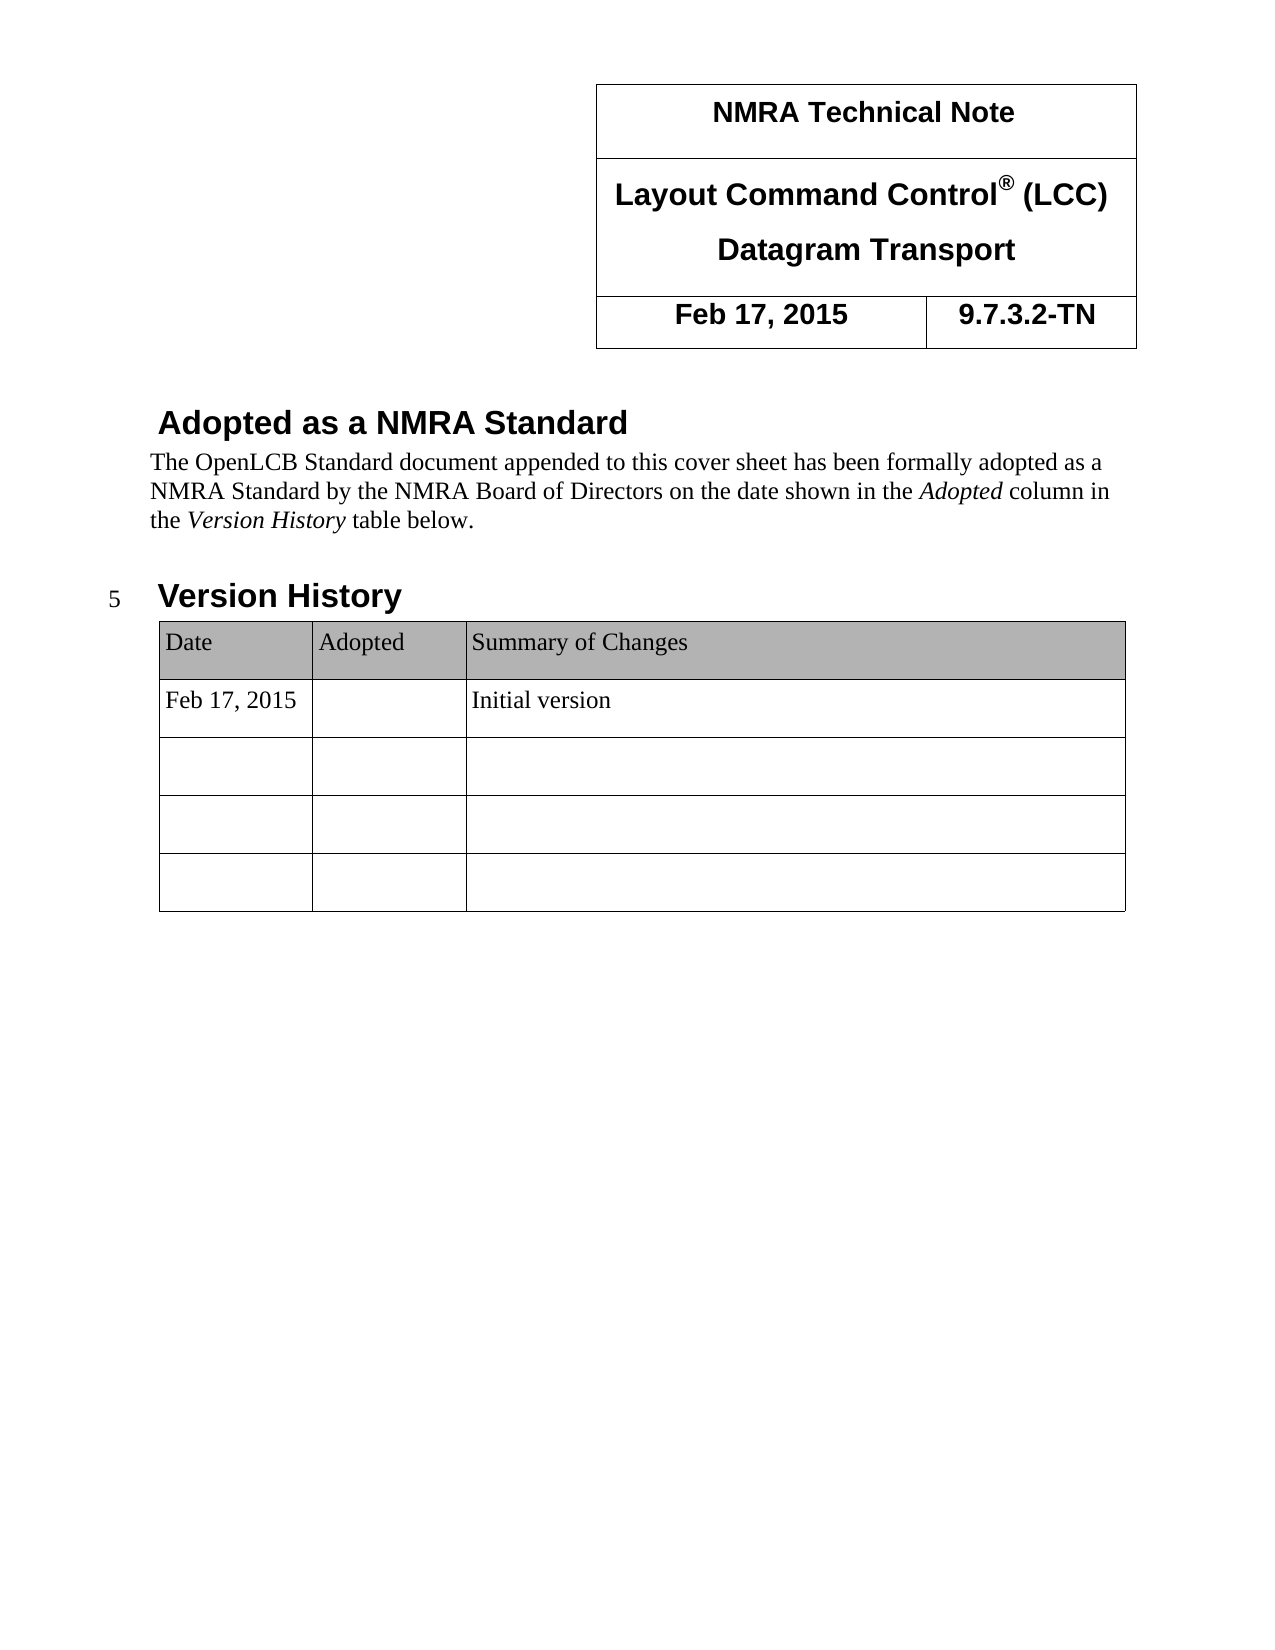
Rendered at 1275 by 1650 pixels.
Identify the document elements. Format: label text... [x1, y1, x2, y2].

table_cell [467, 738, 1125, 795]
table_cell [467, 854, 1125, 911]
table_cell Initial version [467, 680, 1125, 737]
table_cell [160, 854, 312, 911]
subtitle Adopted as a NMRA Standard [112, 403, 1125, 441]
table_header Date [160, 622, 312, 679]
text The OpenLCB Standard document appended to this cover sheet has been formally adopted as a NMRA Standard by the NMRA Board of Directors on the date shown in the Adopted column in the Version History table below. [150, 447, 1125, 534]
table_cell [313, 738, 466, 795]
table_cell [313, 854, 466, 911]
table_cell [160, 738, 312, 795]
table_cell [467, 796, 1125, 853]
subtitle Version History [112, 576, 1125, 615]
table_cell [313, 796, 466, 853]
table_cell [160, 796, 312, 853]
table_cell [313, 680, 466, 737]
table_header Adopted [313, 622, 466, 679]
table_header Summary of Changes [467, 622, 1125, 679]
table_cell Feb 17, 2015 [160, 680, 312, 737]
